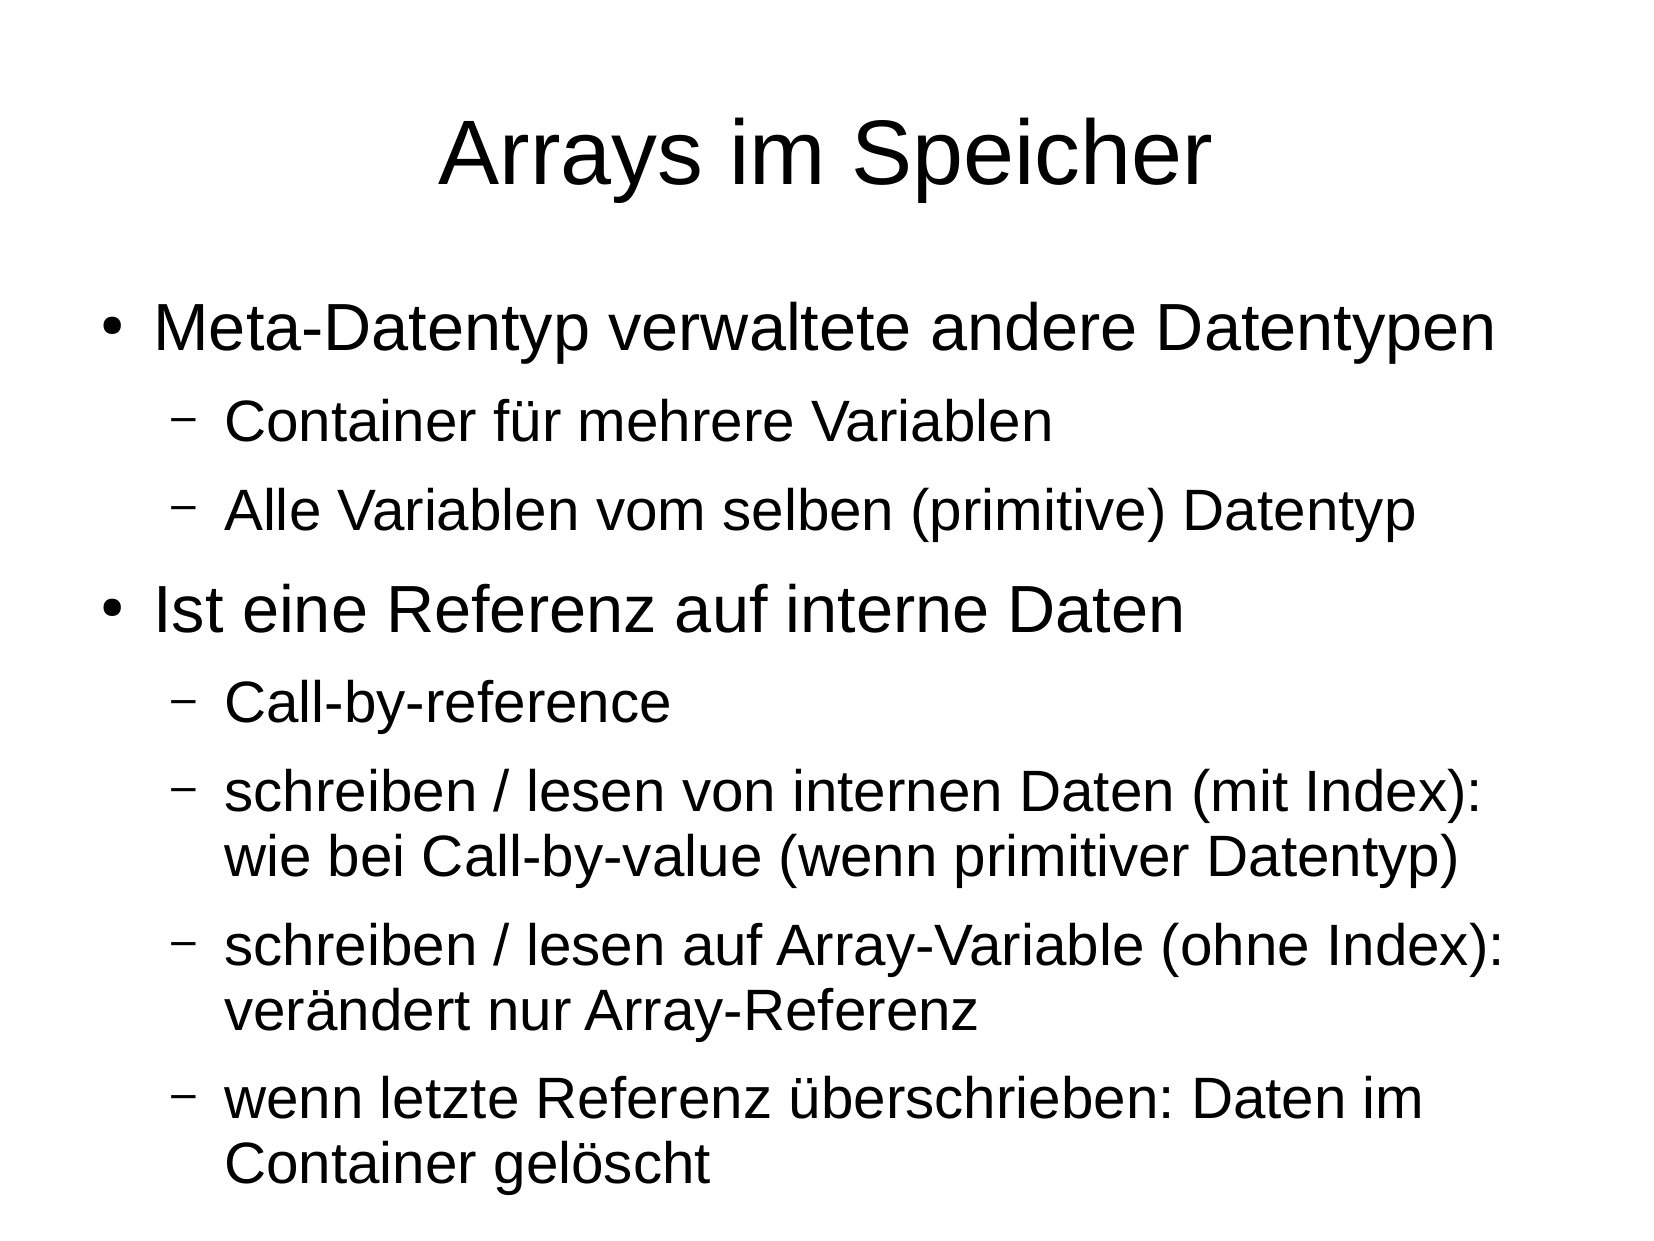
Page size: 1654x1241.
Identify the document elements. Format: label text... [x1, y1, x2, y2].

list Meta-Datentyp verwaltete andere Datentypen Container für mehrere Variablen Alle Variablen vom selben (primitive) Datentyp Ist eine Referenz auf interne Daten Call-by-reference schreiben / lesen von internen Daten (mit Index): wie bei Call-by-value (wenn primitiver Datentyp) schreiben / lesen auf Array-Variable (ohne Index): verändert nur Array-Referenz wenn letzte Referenz überschrieben: Daten im Container gelöscht [82, 290, 1571, 1216]
title Arrays im Speicher [82, 49, 1571, 257]
